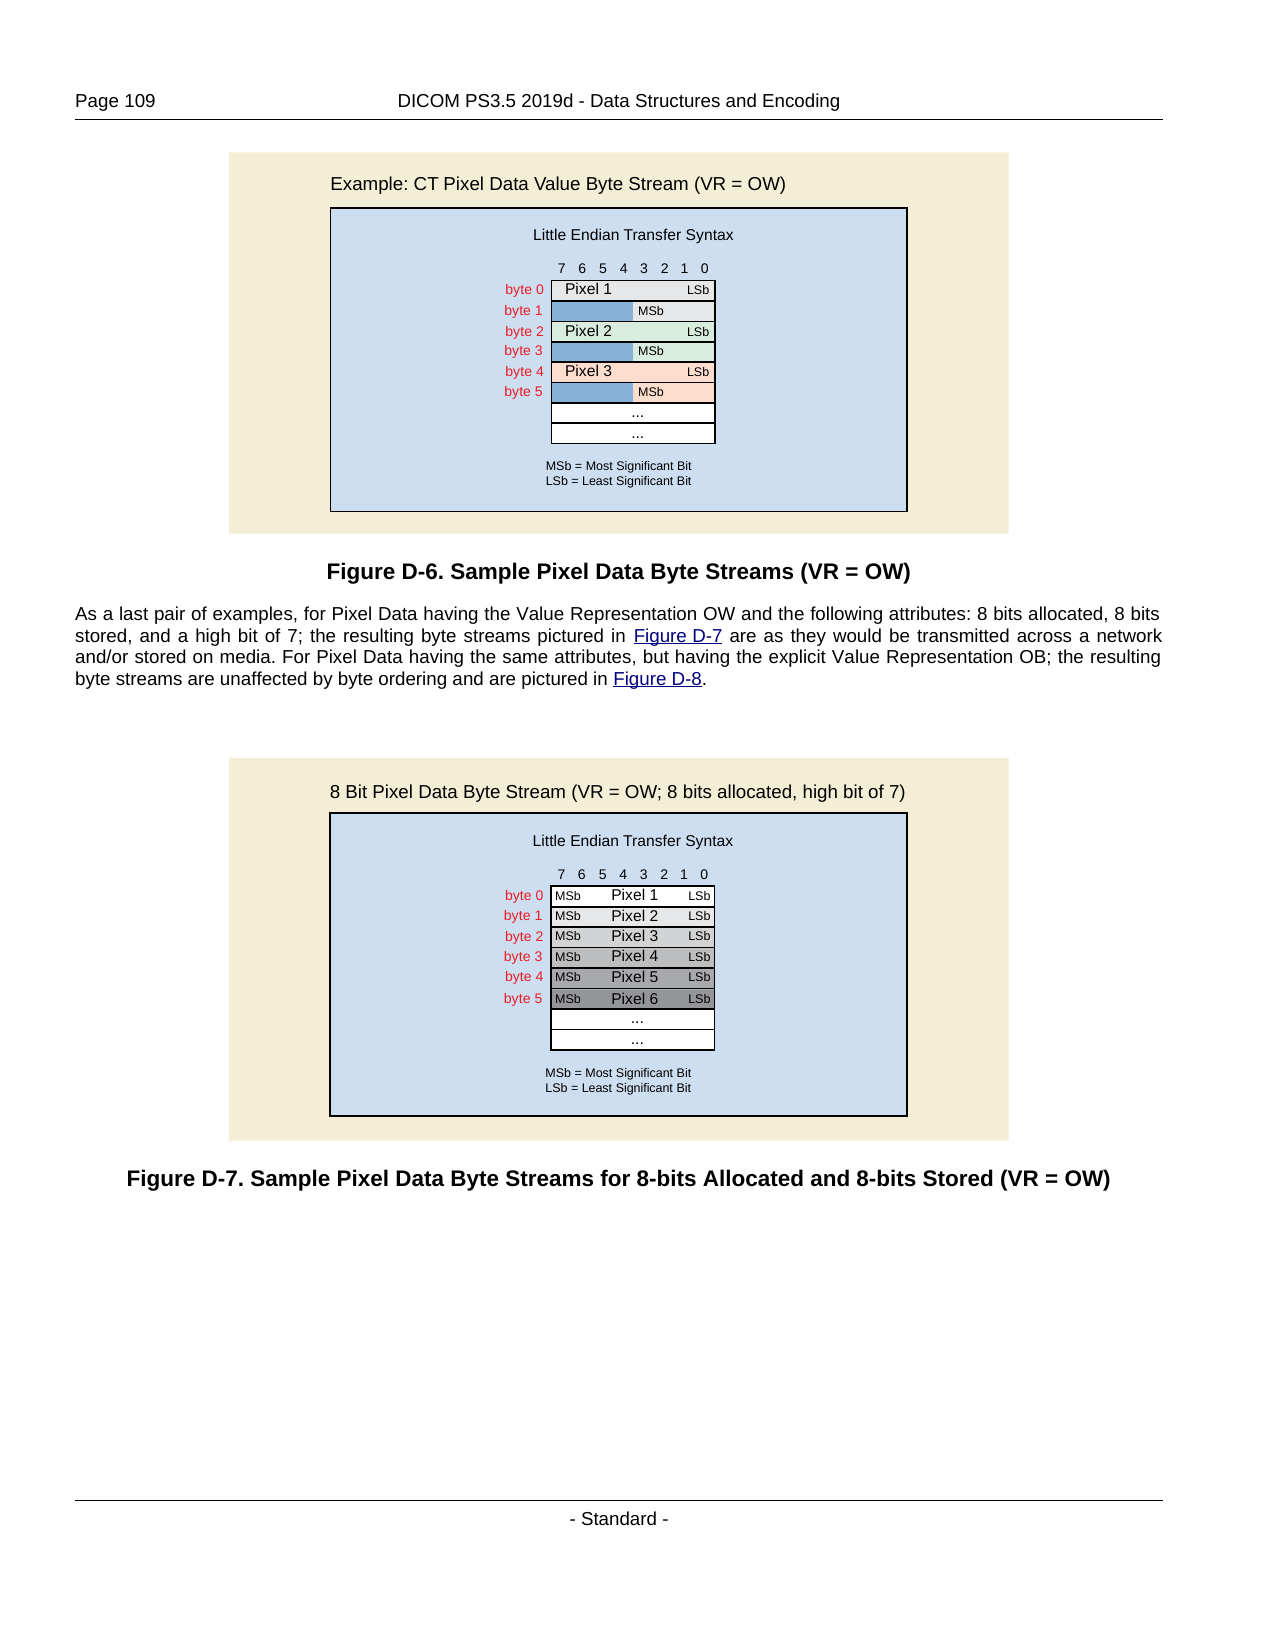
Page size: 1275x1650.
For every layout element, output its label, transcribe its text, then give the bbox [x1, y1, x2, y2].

text Figure D-6. Sample Pixel Data Byte Streams (VR = OW) [75, 558, 1162, 584]
text As a last pair of examples, for Pixel Data having the Value Representation OW and the following attributes: 8 bits allocated, 8 bits stored, and a high bit of 7; the resulting byte streams pictured in Figure D-7 are as they would be transmitted across a network and/or stored on media. For Pixel Data having the same attributes, but having the explicit Value Representation OB; the resulting byte streams are unaffected by byte ordering and are pictured in Figure D-8. [75, 603, 1162, 689]
text Figure D-7. Sample Pixel Data Byte Streams for 8-bits Allocated and 8-bits Stored (VR = OW) [75, 1165, 1162, 1191]
